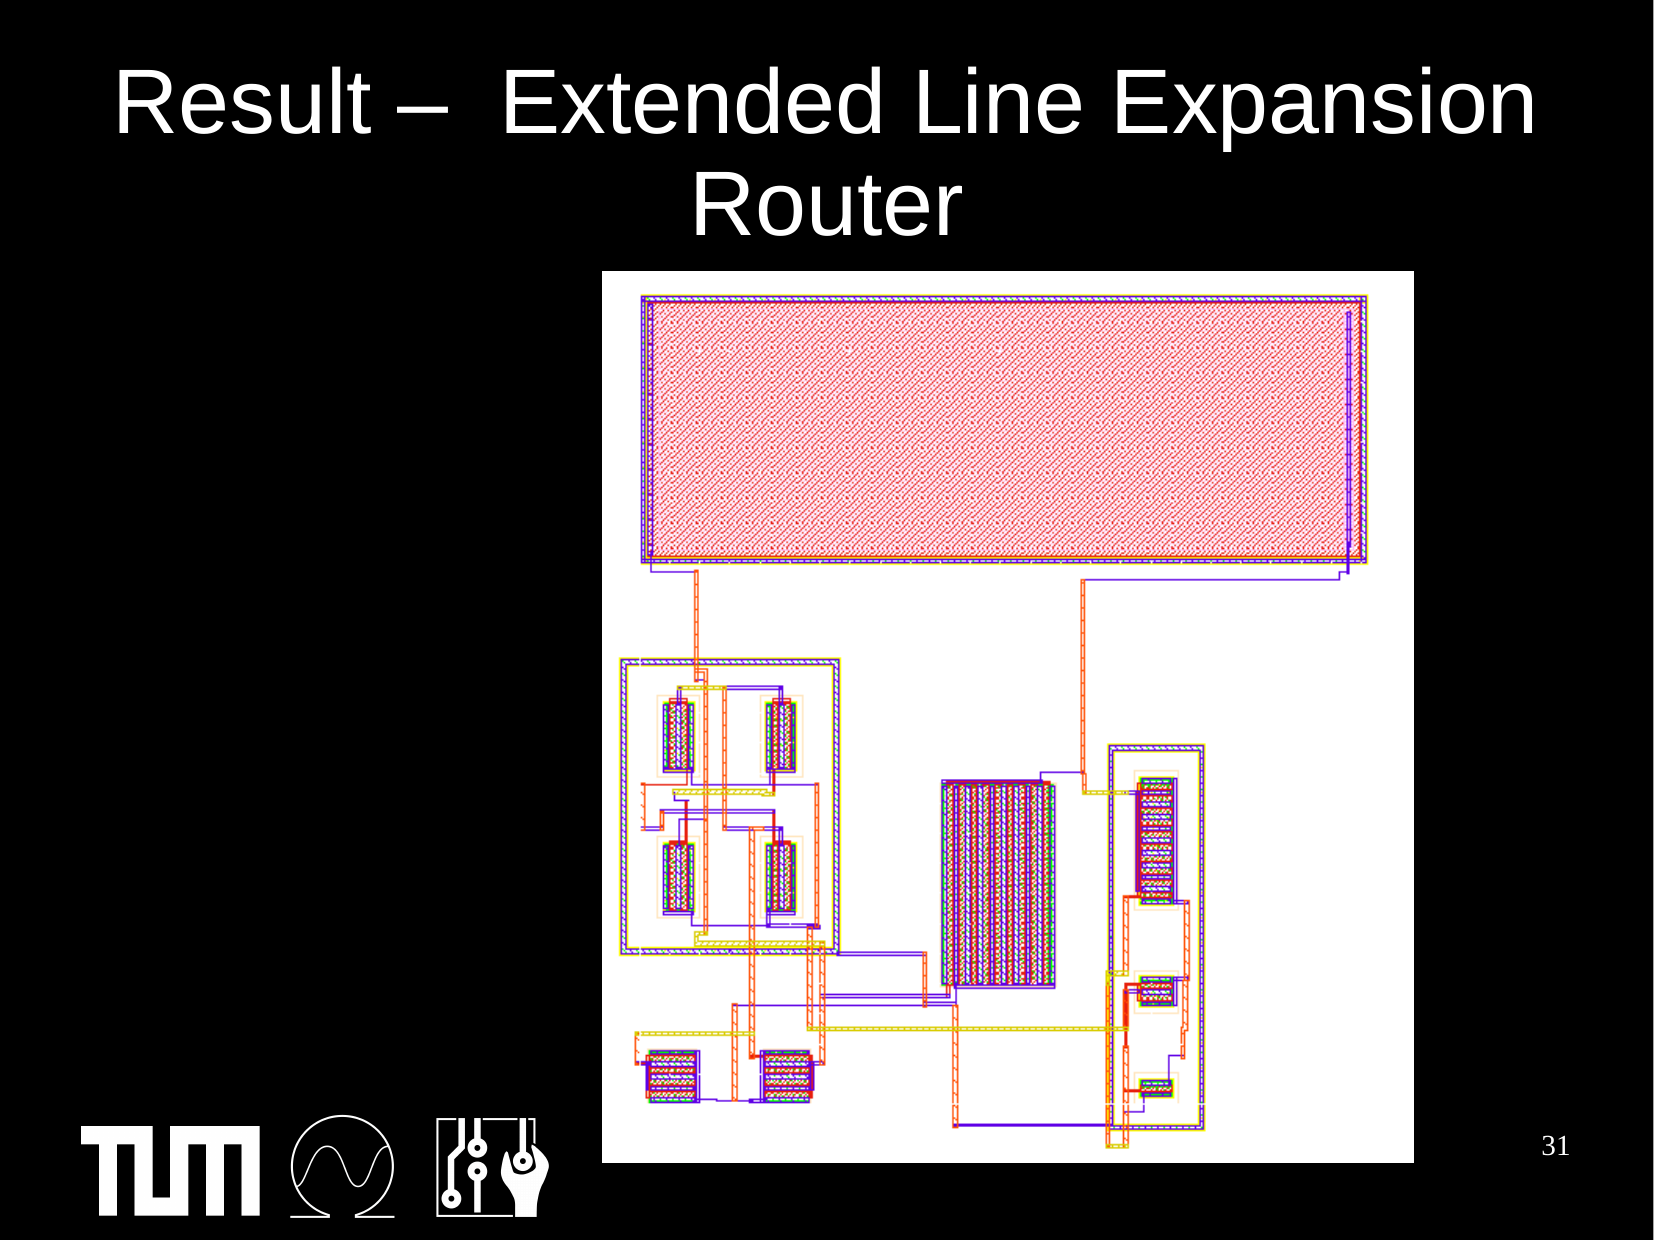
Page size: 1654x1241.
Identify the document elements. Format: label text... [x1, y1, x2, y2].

picture [63, 1108, 272, 1227]
picture [602, 271, 1414, 1163]
title Result – Extended Line Expansion Router [82, 49, 1571, 257]
picture [425, 1108, 554, 1227]
picture [283, 1108, 402, 1227]
